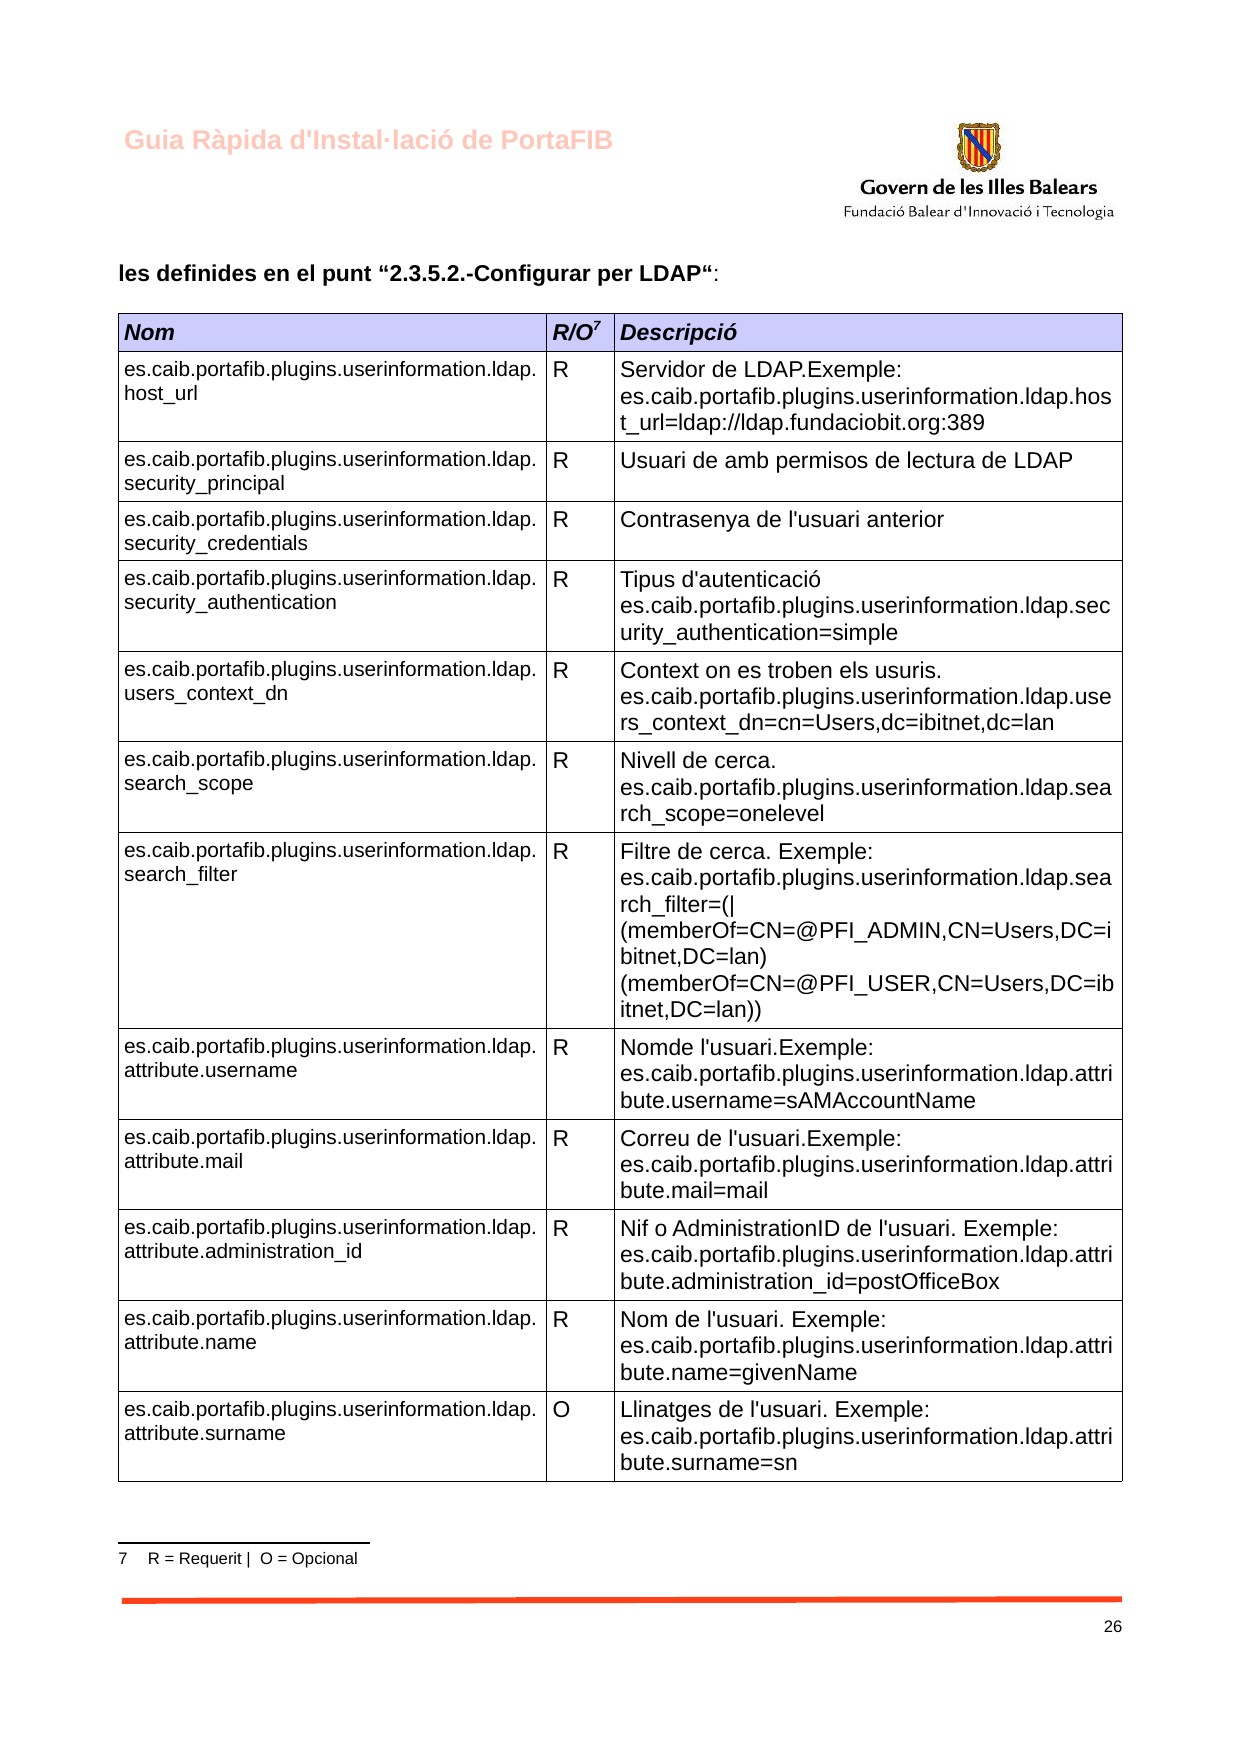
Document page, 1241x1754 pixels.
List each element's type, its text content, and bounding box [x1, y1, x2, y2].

table_cell R [547, 833, 614, 1028]
table_cell es.caib.portafib.plugins.userinformation.ldap.attribute.mail [119, 1120, 546, 1209]
table_cell es.caib.portafib.plugins.userinformation.ldap.host_url [119, 352, 546, 441]
table_cell R [547, 1120, 614, 1209]
table_cell R [547, 442, 614, 501]
table_cell es.caib.portafib.plugins.userinformation.ldap.security_credentials [119, 502, 546, 560]
table_cell R [547, 1029, 614, 1119]
text les definides en el punt “2.3.5.2.-Configurar per LDAP“: [118, 260, 1122, 286]
table_cell es.caib.portafib.plugins.userinformation.ldap.attribute.administration_id [119, 1210, 546, 1300]
table_cell Tipus d'autenticació es.caib.portafib.plugins.userinformation.ldap.security_authentication=simple [615, 561, 1122, 651]
table_cell Nom de l'usuari. Exemple: es.caib.portafib.plugins.userinformation.ldap.attribute.name=givenName [615, 1301, 1122, 1391]
table_cell es.caib.portafib.plugins.userinformation.ldap.security_authentication [119, 561, 546, 651]
table_cell Correu de l'usuari.Exemple: es.caib.portafib.plugins.userinformation.ldap.attribute.mail=mail [615, 1120, 1122, 1209]
table_cell es.caib.portafib.plugins.userinformation.ldap.search_filter [119, 833, 546, 1028]
table_cell Filtre de cerca. Exemple: es.caib.portafib.plugins.userinformation.ldap.search_filter=(|(memberOf=CN=@PFI_ADMIN,CN=Users,DC=ibitnet,DC=lan)(memberOf=CN=@PFI_USER,CN=Users,DC=ibitnet,DC=lan)) [615, 833, 1122, 1028]
table_cell R [547, 352, 614, 441]
table_cell Llinatges de l'usuari. Exemple: es.caib.portafib.plugins.userinformation.ldap.attribute.surname=sn [615, 1392, 1122, 1481]
table_cell R [547, 742, 614, 832]
table_cell Context on es troben els usuris. es.caib.portafib.plugins.userinformation.ldap.users_context_dn=cn=Users,dc=ibitnet,dc=lan [615, 652, 1122, 741]
table_cell es.caib.portafib.plugins.userinformation.ldap.security_principal [119, 442, 546, 501]
table_cell R [547, 652, 614, 741]
table_cell es.caib.portafib.plugins.userinformation.ldap.attribute.name [119, 1301, 546, 1391]
table_cell O [547, 1392, 614, 1481]
table_header R/O [547, 314, 614, 351]
table_cell es.caib.portafib.plugins.userinformation.ldap.users_context_dn [119, 652, 546, 741]
table_cell es.caib.portafib.plugins.userinformation.ldap.attribute.username [119, 1029, 546, 1119]
picture [840, 123, 1117, 220]
table_cell es.caib.portafib.plugins.userinformation.ldap.search_scope [119, 742, 546, 832]
table_cell es.caib.portafib.plugins.userinformation.ldap.attribute.surname [119, 1392, 546, 1481]
table_cell R [547, 1301, 614, 1391]
table_cell Usuari de amb permisos de lectura de LDAP [615, 442, 1122, 501]
table_cell Nomde l'usuari.Exemple: es.caib.portafib.plugins.userinformation.ldap.attribute.username=sAMAccountName [615, 1029, 1122, 1119]
table_cell Contrasenya de l'usuari anterior [615, 502, 1122, 560]
table_header Descripció [615, 314, 1122, 351]
table_cell Servidor de LDAP.Exemple: es.caib.portafib.plugins.userinformation.ldap.host_url=ldap://ldap.fundaciobit.org:389 [615, 352, 1122, 441]
table_cell R [547, 561, 614, 651]
table_cell Nivell de cerca. es.caib.portafib.plugins.userinformation.ldap.search_scope=onelevel [615, 742, 1122, 832]
table_header Nom [119, 314, 546, 351]
table_cell Nif o AdministrationID de l'usuari. Exemple: es.caib.portafib.plugins.userinformation.ldap.attribute.administration_id=postOfficeBox [615, 1210, 1122, 1300]
table_cell R [547, 1210, 614, 1300]
table_cell R [547, 502, 614, 560]
